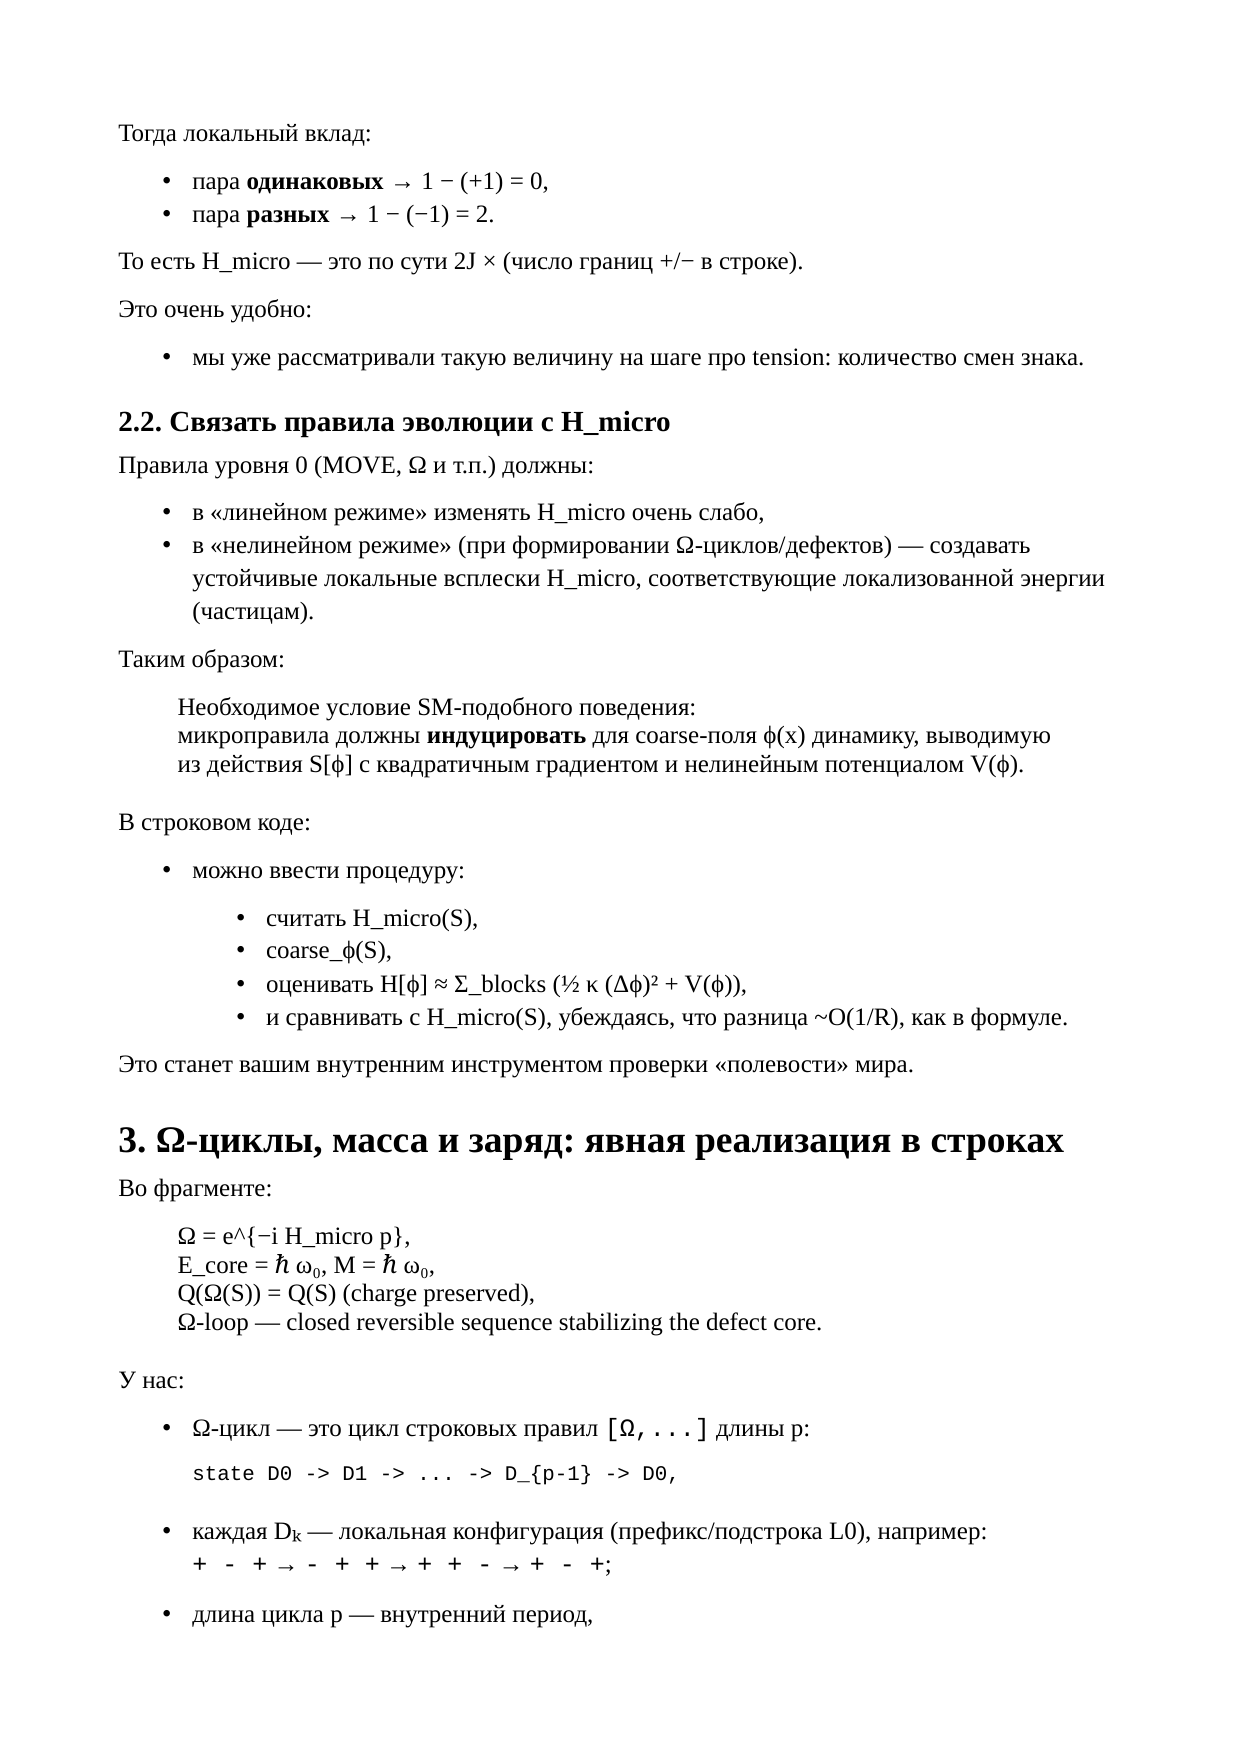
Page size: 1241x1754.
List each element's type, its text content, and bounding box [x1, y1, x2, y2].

text Необходимое условие SM‑подобного поведения: микроправила должны индуцировать для coarse‑поля ϕ(x) динамику, выводимую из действия S[ϕ] с квадратичным градиентом и нелинейным потенциалом V(ϕ). [177, 692, 1063, 778]
text Правила уровня 0 (MOVE, Ω и т.п.) должны: [118, 450, 1122, 478]
list в «линейном режиме» изменять H_micro очень слабо, [162, 497, 1122, 526]
list coarse_ϕ(S), [236, 936, 1122, 964]
list и сравнивать с H_micro(S), убеждаясь, что разница ~O(1/R), как в формуле. [236, 1002, 1122, 1030]
text Это очень удобно: [118, 294, 1122, 323]
text Тогда локальный вклад: [118, 118, 1122, 147]
text У нас: [118, 1365, 1122, 1394]
list мы уже рассматривали такую величину на шаге про tension: количество смен знака. [162, 342, 1122, 370]
text В строковом коде: [118, 807, 1122, 836]
list считать H_micro(S), [236, 903, 1122, 931]
list пара одинаковых → 1 − (+1) = 0, [162, 166, 1122, 194]
text То есть H_micro — это по сути 2J × (число границ +/− в строке). [118, 246, 1122, 275]
text Это станет вашим внутренним инструментом проверки «полевости» мира. [118, 1049, 1122, 1078]
list длина цикла p — внутренний период, [162, 1599, 1122, 1628]
text Во фрагменте: [118, 1173, 1122, 1202]
subtitle 3. Ω‑циклы, масса и заряд: явная реализация в строках [118, 1118, 1122, 1161]
list каждая Dₖ — локальная конфигурация (префикс/подстрока L0), например: + - + → - + + → + + - → + - +; [162, 1516, 1122, 1580]
list в «нелинейном режиме» (при формировании Ω‑циклов/дефектов) — создавать устойчивые локальные всплески H_micro, соответствующие локализованной энергии (частицам). [162, 530, 1122, 625]
list Ω‑цикл — это цикл строковых правил [Ω,...] длины p: [162, 1413, 1122, 1444]
list можно ввести процедуру: [162, 855, 1122, 884]
text Ω = e^{−i H_micro p}, E_core = ℏ ω₀, M = ℏ ω₀, Q(Ω(S)) = Q(S) (charge preserved), Ω‑loop — closed reversible sequence stabilizing the defect core. [177, 1221, 1063, 1336]
subtitle 2.2. Связать правила эволюции с H_micro [118, 404, 1122, 437]
list оценивать H[ϕ] ≈ Σ_blocks (½ κ (Δϕ)² + V(ϕ)), [236, 969, 1122, 997]
text Таким образом: [118, 644, 1122, 673]
list пара разных → 1 − (−1) = 2. [162, 199, 1122, 227]
list state D0 -> D1 -> ... -> D_{p-1} -> D0, [162, 1463, 1122, 1487]
